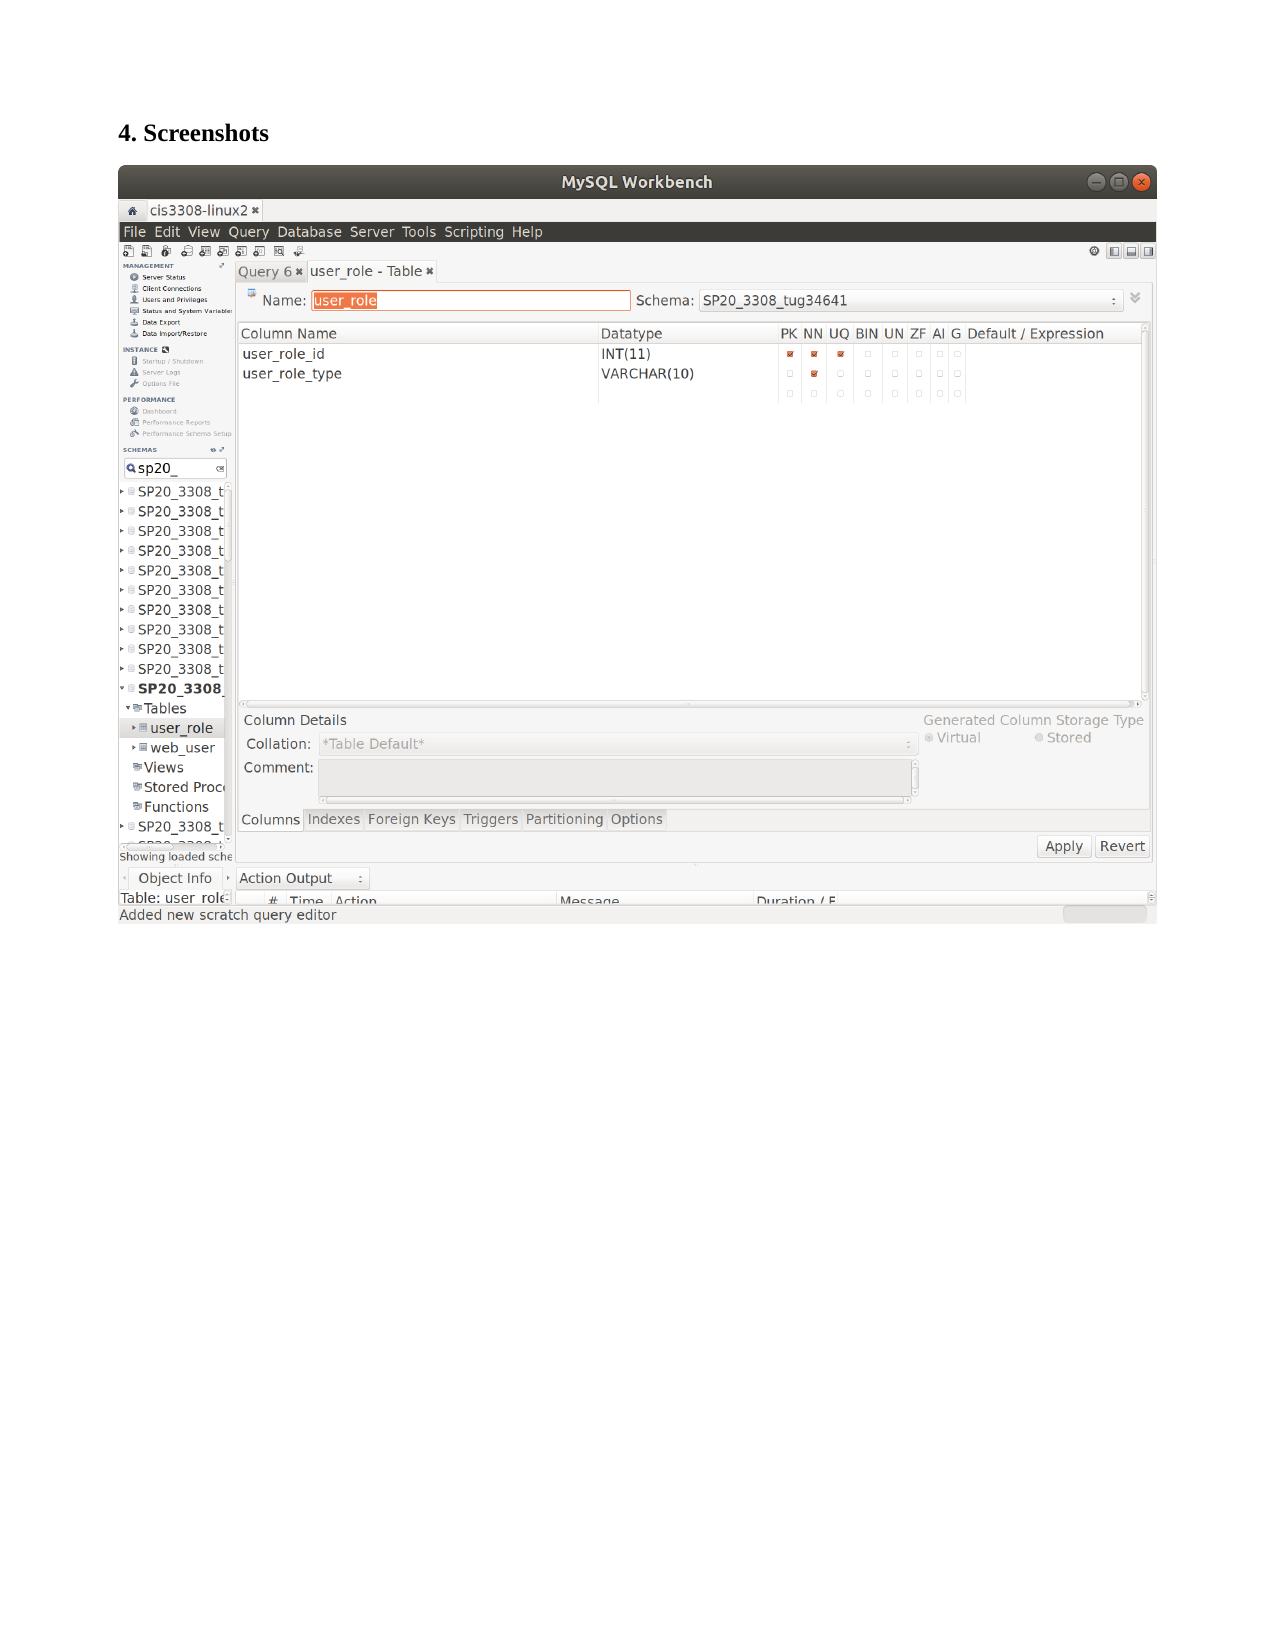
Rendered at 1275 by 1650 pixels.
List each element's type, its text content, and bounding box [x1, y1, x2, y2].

text 4. Screenshots [118, 118, 1157, 147]
picture [118, 165, 1157, 924]
